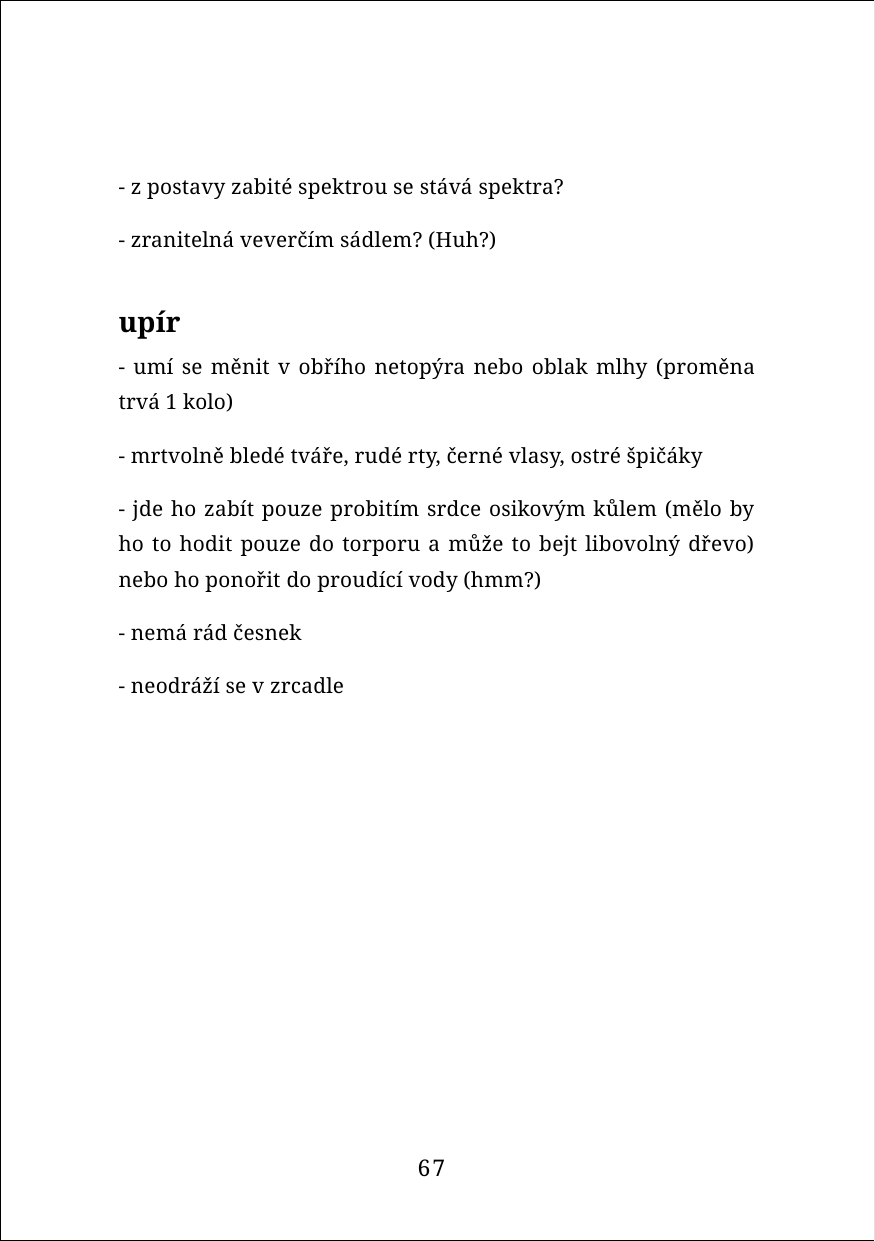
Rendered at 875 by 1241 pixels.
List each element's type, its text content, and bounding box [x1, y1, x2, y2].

subtitle upír [118, 302, 756, 340]
text - jde ho zabít pouze probitím srdce osikovým kůlem (mělo by ho to hodit pouze do torporu a může to bejt libovolný dřevo) nebo ho ponořit do proudící vody (hmm?) [118, 494, 756, 593]
text - z postavy zabité spektrou se stává spektra? [118, 172, 756, 200]
text - neodráží se v zrcadle [118, 671, 756, 700]
text - mrtvolně bledé tváře, rudé rty, černé vlasy, ostré špičáky [118, 441, 756, 469]
text - zranitelná veverčím sádlem? (Huh?) [118, 225, 756, 253]
text - umí se měnit v obřího netopýra nebo oblak mlhy (proměna trvá 1 kolo) [118, 352, 756, 416]
text - nemá rád česnek [118, 618, 756, 647]
